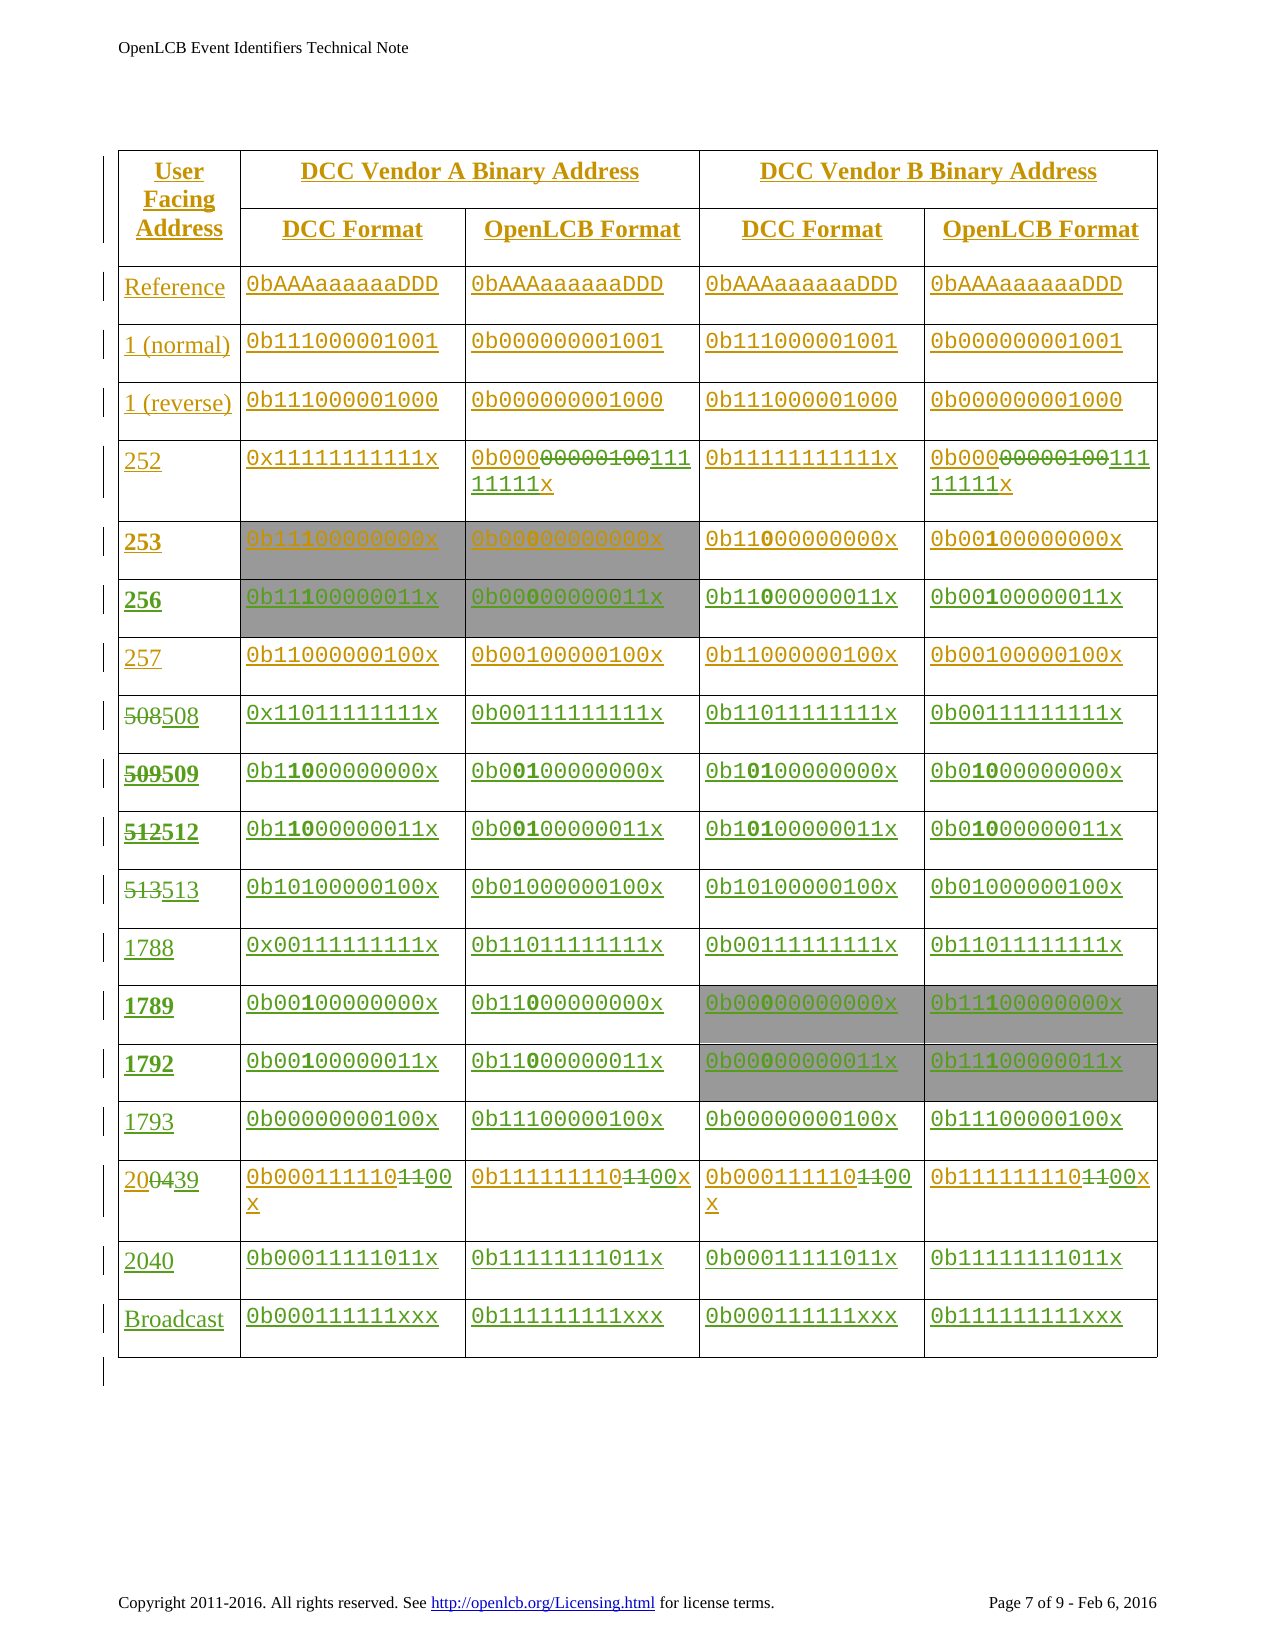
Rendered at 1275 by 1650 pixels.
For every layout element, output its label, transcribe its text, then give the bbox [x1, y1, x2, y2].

table_cell 0b111111111xxx [466, 1300, 699, 1357]
table_cell 253 [119, 522, 240, 579]
table_cell Broadcast [119, 1300, 240, 1357]
table_cell 0b10100000011x [700, 812, 924, 869]
table_cell 513 [119, 870, 240, 927]
table_header User Facing Address [119, 151, 240, 266]
table_cell 1788 [119, 929, 240, 985]
table_cell 0b000000001001 [466, 325, 699, 382]
table_cell 0b00011111011x [241, 1242, 465, 1299]
table_cell 2039 [119, 1161, 240, 1241]
table_cell DCC Format [241, 209, 465, 266]
table_cell 0b00100000100x [925, 638, 1157, 695]
table_cell 512 [119, 812, 240, 869]
table_cell 0b00111111111x [466, 696, 699, 753]
table_cell 0x11011111111x [241, 696, 465, 753]
table_cell 0b00100000011x [466, 812, 699, 869]
table_cell 0b11100000011x [241, 580, 465, 637]
table_cell 0b11111111011x [925, 1242, 1157, 1299]
table_cell 0b01000000000x [925, 754, 1157, 811]
table_cell 0b00100000000x [925, 522, 1157, 579]
table_cell 0b11000000100x [241, 638, 465, 695]
table_cell 0b11000000000x [700, 522, 924, 579]
table_cell 0b00011111000x [241, 1161, 465, 1241]
table_cell 0b000111111xxx [700, 1300, 924, 1357]
table_cell 0b00000000011x [700, 1045, 924, 1101]
table_cell 0b11111111000x [466, 1161, 699, 1241]
table_cell 0b01000000100x [466, 870, 699, 927]
table_cell 0b10100000100x [241, 870, 465, 927]
table_cell 0b111111111xxx [925, 1300, 1157, 1357]
table_cell 0b00000000000x [700, 986, 924, 1043]
table_header DCC Vendor A Binary Address [241, 151, 699, 208]
table_cell 0b000000001000 [466, 383, 699, 440]
table_cell 0b000111111xxx [241, 1300, 465, 1357]
table_cell 0b11000000011x [466, 1045, 699, 1101]
table_cell 0b00100000000x [466, 754, 699, 811]
table_header DCC Vendor B Binary Address [700, 151, 1157, 208]
table_cell 0b11100000100x [925, 1102, 1157, 1159]
table_cell OpenLCB Format [925, 209, 1157, 266]
table_cell 0b00100000011x [925, 580, 1157, 637]
table_cell 257 [119, 638, 240, 695]
table_cell 0bAAAaaaaaaDDD [925, 267, 1157, 324]
table_cell 252 [119, 441, 240, 521]
table_cell 0b11100000000x [925, 986, 1157, 1043]
table_cell 0b11111111011x [466, 1242, 699, 1299]
table_cell 0b01000000011x [925, 812, 1157, 869]
table_cell 0b00100000100x [466, 638, 699, 695]
table_cell 509 [119, 754, 240, 811]
table_cell 0b10100000000x [700, 754, 924, 811]
table_cell 0b00011111111x [925, 441, 1157, 521]
table_cell 0b11000000000x [241, 754, 465, 811]
table_cell 0b11111111111x [700, 441, 924, 521]
table_cell 0b01000000100x [925, 870, 1157, 927]
table_cell 0b00111111111x [925, 696, 1157, 753]
table_cell 1789 [119, 986, 240, 1043]
table_cell 1 (normal) [119, 325, 240, 382]
table_cell 0b111000001001 [241, 325, 465, 382]
table_cell 0b00000000100x [700, 1102, 924, 1159]
table_cell 0b11100000100x [466, 1102, 699, 1159]
table_cell 0b000000001000 [925, 383, 1157, 440]
table_cell 0b11011111111x [925, 929, 1157, 985]
table_cell 0b11000000000x [466, 986, 699, 1043]
table_cell 0b11000000100x [700, 638, 924, 695]
table_cell 1792 [119, 1045, 240, 1101]
table_cell OpenLCB Format [466, 209, 699, 266]
table_cell 0b11000000011x [241, 812, 465, 869]
table_cell 1 (reverse) [119, 383, 240, 440]
table_cell 0b00000000000x [466, 522, 699, 579]
table_cell 0b00011111111x [466, 441, 699, 521]
table_cell 0x00111111111x [241, 929, 465, 985]
table_cell 1793 [119, 1102, 240, 1159]
table_cell 0b00000000011x [466, 580, 699, 637]
table_cell 508 [119, 696, 240, 753]
table_cell 0x11111111111x [241, 441, 465, 521]
table_cell 0b11111111000x [925, 1161, 1157, 1241]
table_cell DCC Format [700, 209, 924, 266]
table_cell 0b00111111111x [700, 929, 924, 985]
table_cell 0b00011111000x [700, 1161, 924, 1241]
table_cell 2040 [119, 1242, 240, 1299]
table_cell 0b00011111011x [700, 1242, 924, 1299]
table_cell 0b111000001000 [241, 383, 465, 440]
table_cell 0b00100000000x [241, 986, 465, 1043]
table_cell 0bAAAaaaaaaDDD [700, 267, 924, 324]
table_cell 0b11000000011x [700, 580, 924, 637]
table_cell 0b11100000011x [925, 1045, 1157, 1101]
table_cell 0b111000001000 [700, 383, 924, 440]
table_cell 0b10100000100x [700, 870, 924, 927]
table_cell 256 [119, 580, 240, 637]
table_cell 0b00000000100x [241, 1102, 465, 1159]
table_cell 0b000000001001 [925, 325, 1157, 382]
table_cell 0b111000001001 [700, 325, 924, 382]
table_cell 0b11100000000x [241, 522, 465, 579]
table_cell 0bAAAaaaaaaDDD [466, 267, 699, 324]
table_cell 0b11011111111x [466, 929, 699, 985]
table_cell 0b11011111111x [700, 696, 924, 753]
table_cell 0bAAAaaaaaaDDD [241, 267, 465, 324]
table_cell Reference [119, 267, 240, 324]
table_cell 0b00100000011x [241, 1045, 465, 1101]
